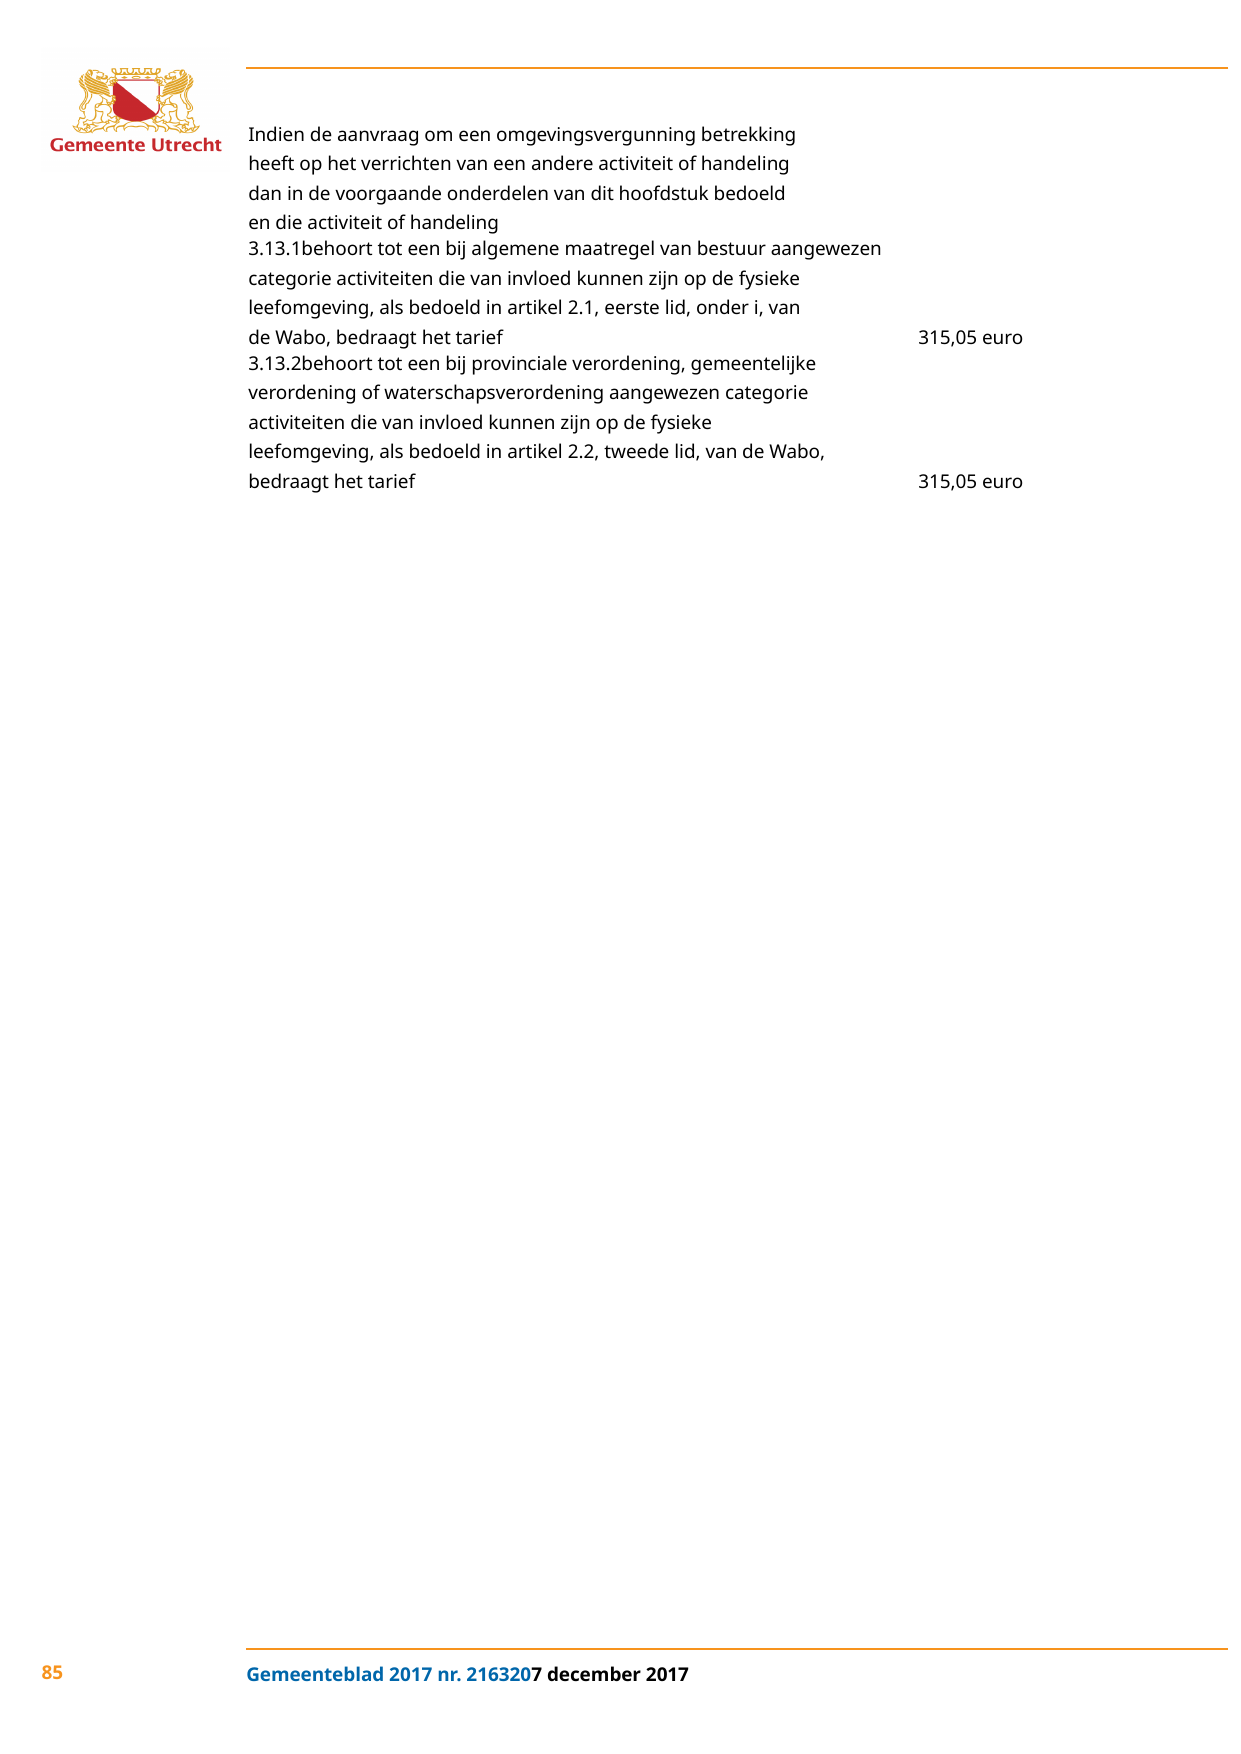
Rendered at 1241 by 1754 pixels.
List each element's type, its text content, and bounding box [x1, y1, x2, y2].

table_cell 315,05 euro [918, 235, 1152, 350]
picture [41, 47, 231, 172]
table_header Indien de aanvraag om een omgevingsvergunning betrekking heeft op het verrichten van een andere activiteit of handeling dan in de voorgaande onderdelen van dit hoofdstuk bedoeld en die activiteit of handeling [248, 121, 918, 235]
table_header [918, 121, 1152, 235]
table_cell 3.13.1behoort tot een bij algemene maatregel van bestuur aangewezen categorie activiteiten die van invloed kunnen zijn op de fysieke leefomgeving, als bedoeld in artikel 2.1, eerste lid, onder i, van de Wabo, bedraagt het tarief [248, 235, 918, 350]
table_cell 3.13.2behoort tot een bij provinciale verordening, gemeentelijke verordening of waterschapsverordening aangewezen categorie activiteiten die van invloed kunnen zijn op de fysieke leefomgeving, als bedoeld in artikel 2.2, tweede lid, van de Wabo, bedraagt het tarief [248, 350, 918, 494]
table_cell 315,05 euro [918, 350, 1152, 494]
